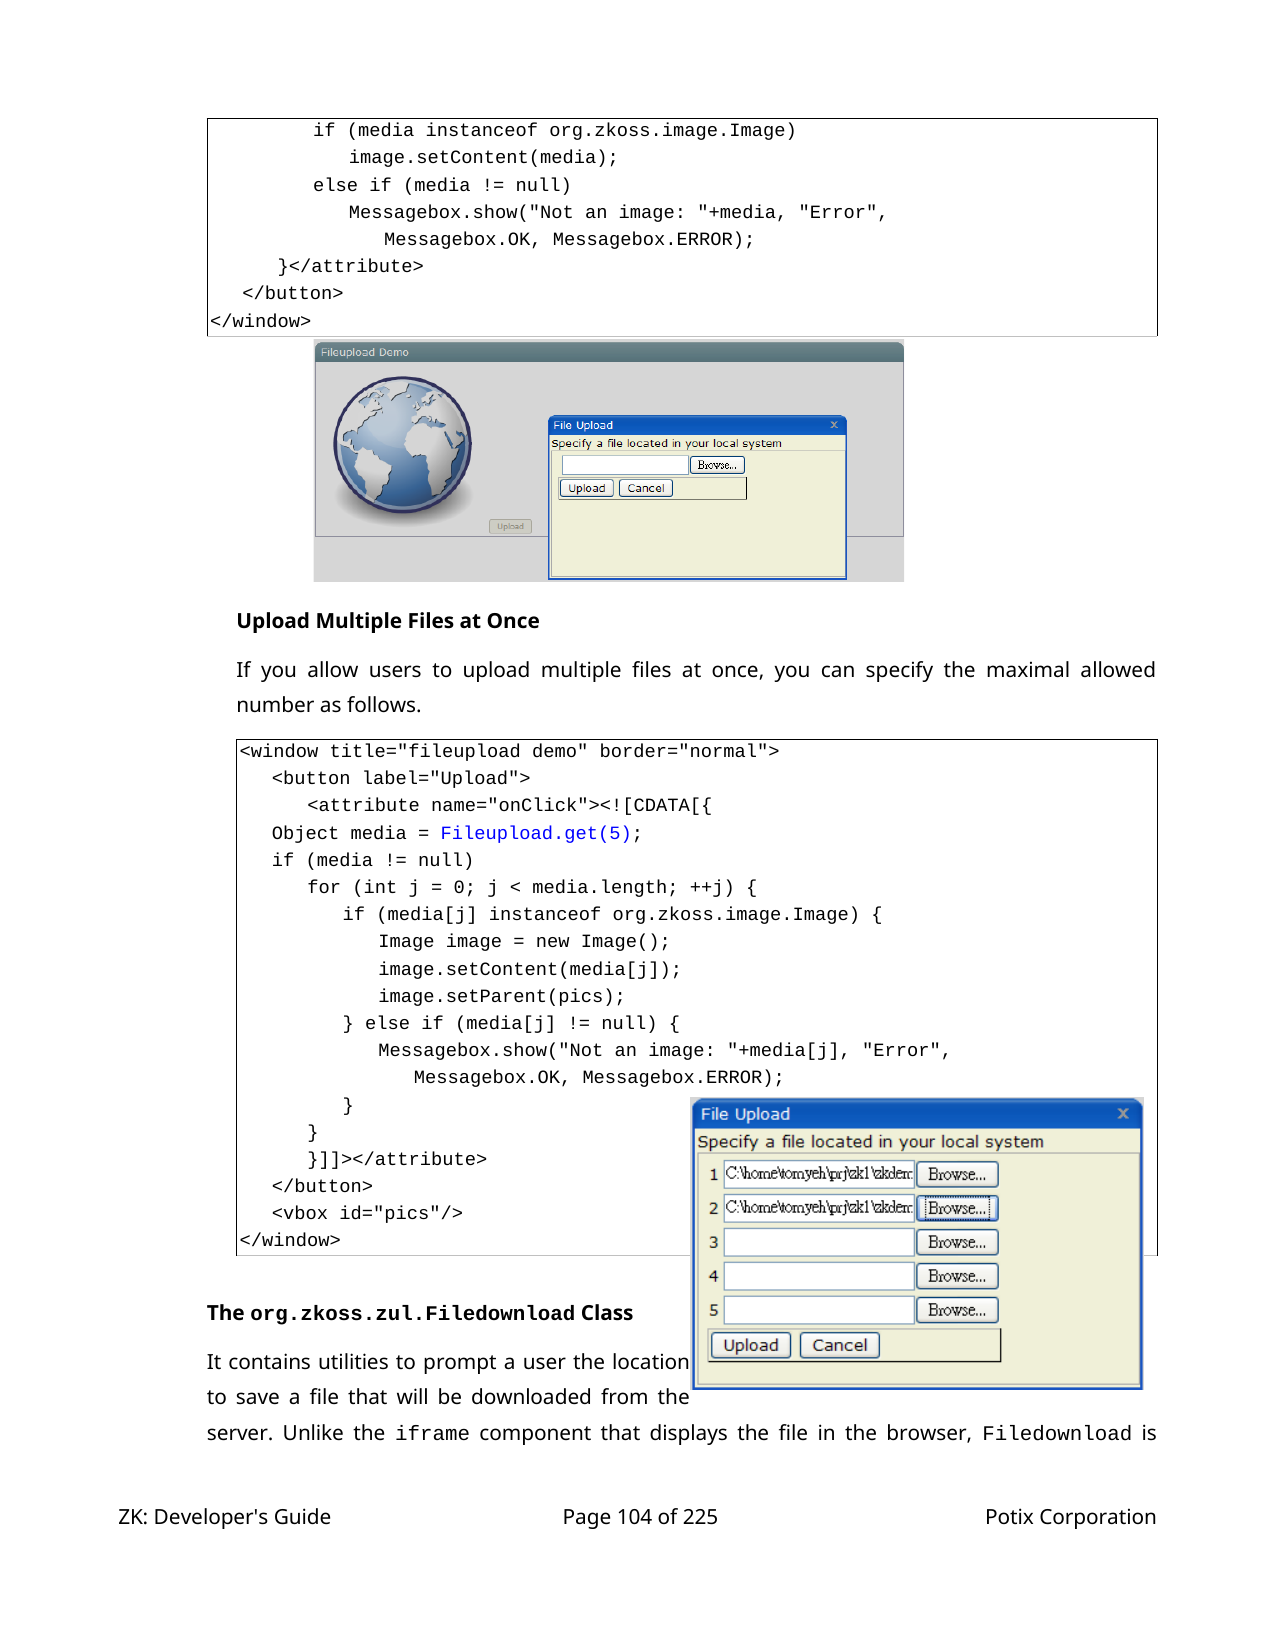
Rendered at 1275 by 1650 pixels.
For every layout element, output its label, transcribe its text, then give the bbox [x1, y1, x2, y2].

text image.setContent(media[j]); [237, 956, 1157, 981]
text <attribute name="onClick"><![CDATA[{ [237, 793, 1157, 818]
text </window> [208, 308, 1157, 336]
text if (media[j] instanceof org.zkoss.image.Image) { [237, 902, 1157, 926]
text Messagebox.show("Not an image: "+media, "Error", [208, 200, 1157, 224]
subtitle The org.zkoss.zul.Filedownload Class [207, 1298, 690, 1327]
text </button> [208, 281, 1157, 306]
text <window title="fileupload demo" border="normal"> [237, 740, 1157, 763]
text } [237, 1119, 690, 1144]
picture [690, 1097, 1144, 1390]
text else if (media != null) [208, 172, 1157, 197]
text image.setParent(pics); [237, 984, 1157, 1008]
text Object media = Fileupload.get(5); [237, 821, 1157, 845]
text Image image = new Image(); [237, 929, 1157, 953]
text <button label="Upload"> [237, 766, 1157, 790]
text [1144, 1119, 1157, 1144]
text It contains utilities to prompt a user the location to save a file that will be downloaded from the server. Unlike the iframe component that displays the file in the browser, Filedownload is [207, 1347, 1157, 1446]
text } else if (media[j] != null) { [237, 1011, 1157, 1035]
text If you allow users to upload multiple files at once, you can specify the maximal allowed number as follows. [236, 655, 1157, 718]
text if (media != null) [237, 848, 1157, 872]
text if (media instanceof org.zkoss.image.Image) [208, 119, 1157, 142]
text Messagebox.OK, Messagebox.ERROR); [208, 227, 1157, 251]
text for (int j = 0; j < media.length; ++j) { [237, 875, 1157, 899]
text Messagebox.OK, Messagebox.ERROR); [237, 1065, 1157, 1089]
subtitle Upload Multiple Files at Once [236, 582, 1157, 634]
picture [313, 339, 905, 582]
text </button> [237, 1174, 690, 1198]
text [1144, 1228, 1157, 1255]
text [1144, 1174, 1157, 1198]
text }]]></attribute> [237, 1147, 690, 1171]
text image.setContent(media); [208, 145, 1157, 169]
text }</attribute> [208, 254, 1157, 278]
text } [237, 1092, 1157, 1117]
text Messagebox.show("Not an image: "+media[j], "Error", [237, 1038, 1157, 1062]
text </window> [237, 1228, 690, 1255]
text <vbox id="pics"/> [237, 1201, 690, 1225]
